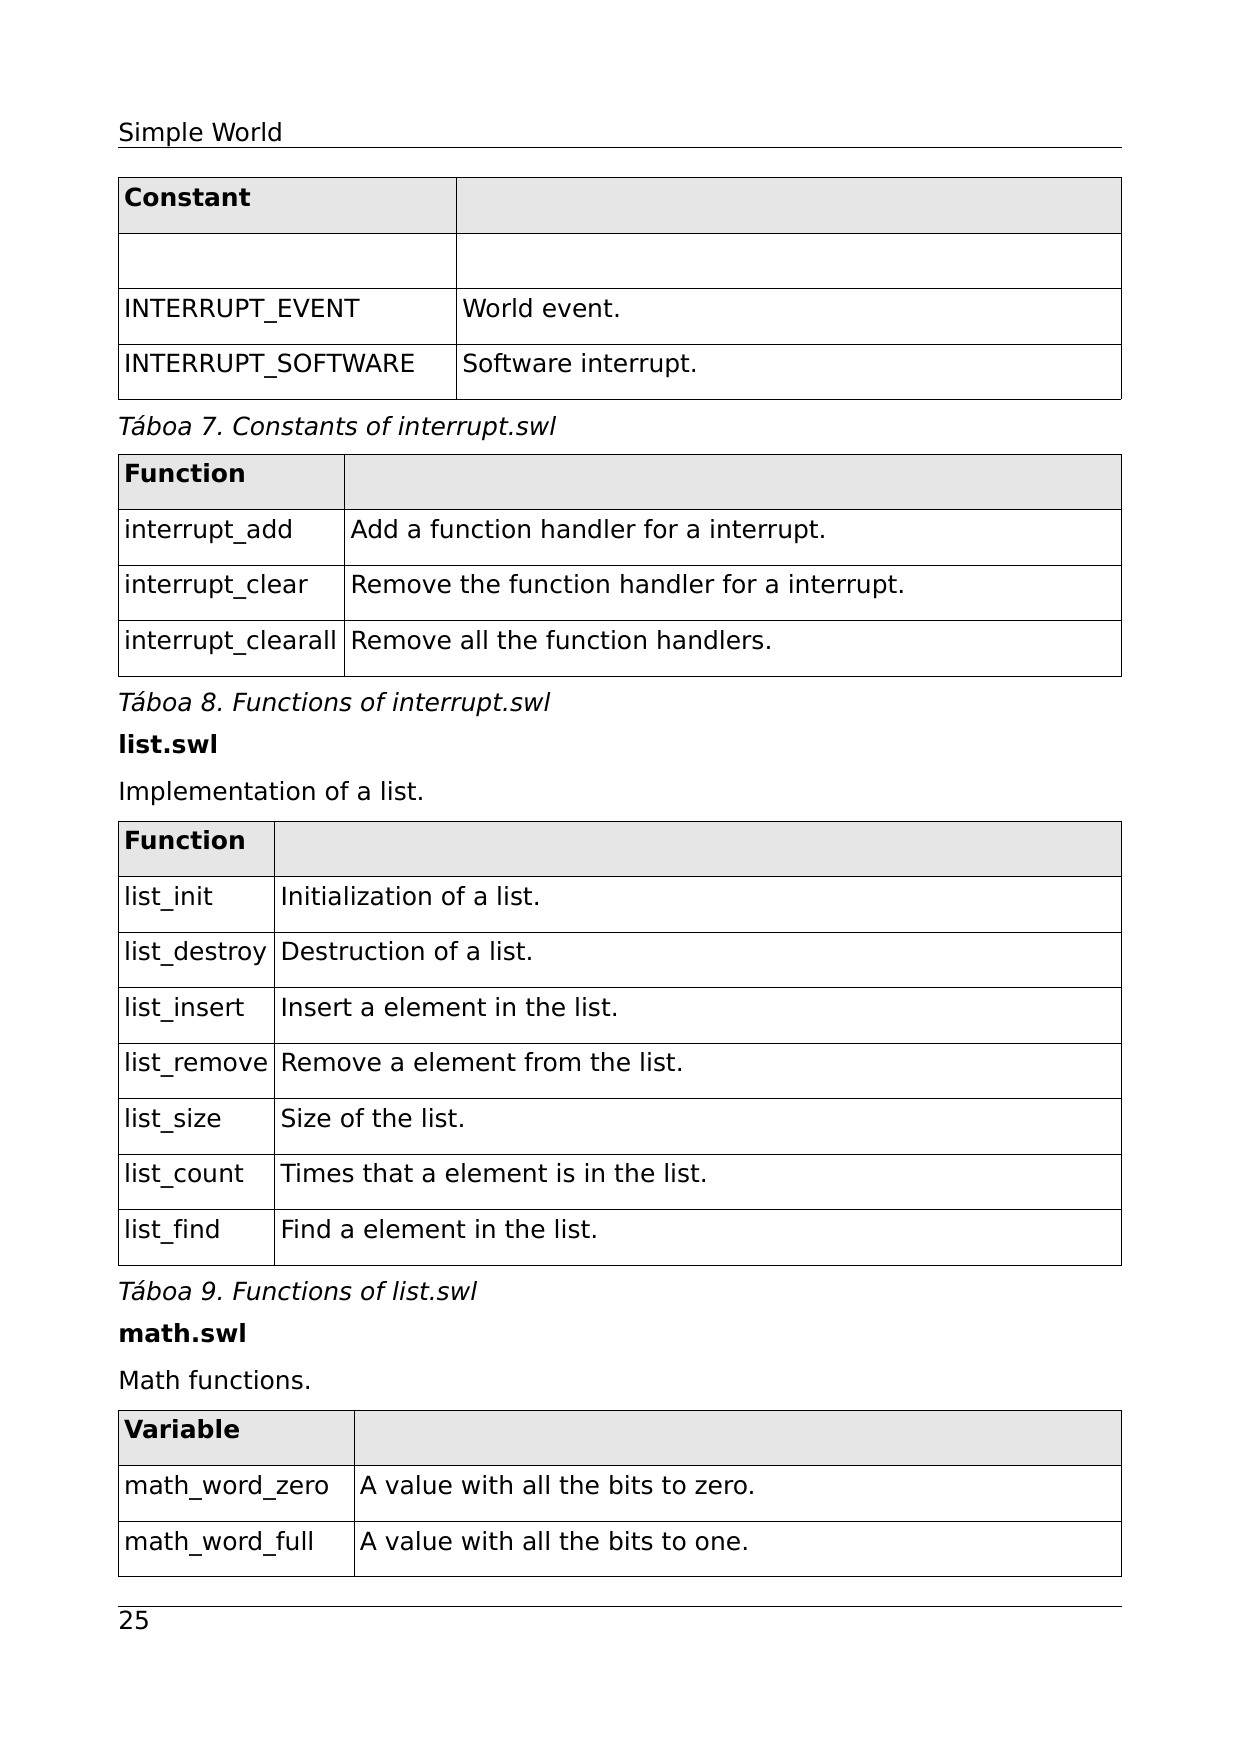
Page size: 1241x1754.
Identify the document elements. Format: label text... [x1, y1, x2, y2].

text Táboa 9. Functions of list.swl [118, 1277, 1122, 1307]
table_cell Size of the list. [275, 1099, 1121, 1154]
table_cell A value with all the bits to zero. [355, 1466, 1121, 1521]
table_cell interrupt_clearall [119, 621, 344, 676]
table_cell list_find [119, 1210, 274, 1265]
table_header [355, 1411, 1121, 1465]
table_cell INTERRUPT_EVENT [119, 289, 456, 344]
text Implementation of a list. [118, 777, 1122, 806]
table_cell Times that a element is in the list. [275, 1155, 1121, 1209]
table_cell list_size [119, 1099, 274, 1154]
table_cell interrupt_clear [119, 566, 344, 620]
table_cell Remove the function handler for a interrupt. [345, 566, 1121, 620]
table_header Function [119, 822, 274, 876]
table_header [457, 178, 1121, 233]
table_cell Software interrupt. [457, 345, 1121, 399]
table_cell list_remove [119, 1044, 274, 1098]
table_cell Add a function handler for a interrupt. [345, 510, 1121, 564]
table_cell [457, 234, 1121, 288]
table_cell World event. [457, 289, 1121, 344]
table_cell list_destroy [119, 933, 274, 987]
table_cell list_insert [119, 988, 274, 1043]
table_cell [119, 234, 456, 288]
table_cell math_word_zero [119, 1466, 354, 1521]
table_header Constant [119, 178, 456, 233]
text Táboa 7. Constants of interrupt.swl [118, 412, 1122, 441]
table_cell math_word_full [119, 1522, 354, 1576]
table_cell Remove all the function handlers. [345, 621, 1121, 676]
table_cell Remove a element from the list. [275, 1044, 1121, 1098]
table_cell Destruction of a list. [275, 933, 1121, 987]
table_cell interrupt_add [119, 510, 344, 564]
table_header Function [119, 455, 344, 509]
table_cell Find a element in the list. [275, 1210, 1121, 1265]
table_cell list_count [119, 1155, 274, 1209]
table_cell A value with all the bits to one. [355, 1522, 1121, 1576]
text Math functions. [118, 1366, 1122, 1395]
table_cell Initialization of a list. [275, 877, 1121, 932]
table_cell INTERRUPT_SOFTWARE [119, 345, 456, 399]
text Táboa 8. Functions of interrupt.swl [118, 688, 1122, 717]
table_header [275, 822, 1121, 876]
table_header Variable [119, 1411, 354, 1465]
table_cell list_init [119, 877, 274, 932]
title math.swl [118, 1319, 1122, 1348]
table_cell Insert a element in the list. [275, 988, 1121, 1043]
table_header [345, 455, 1121, 509]
title list.swl [118, 730, 1122, 759]
